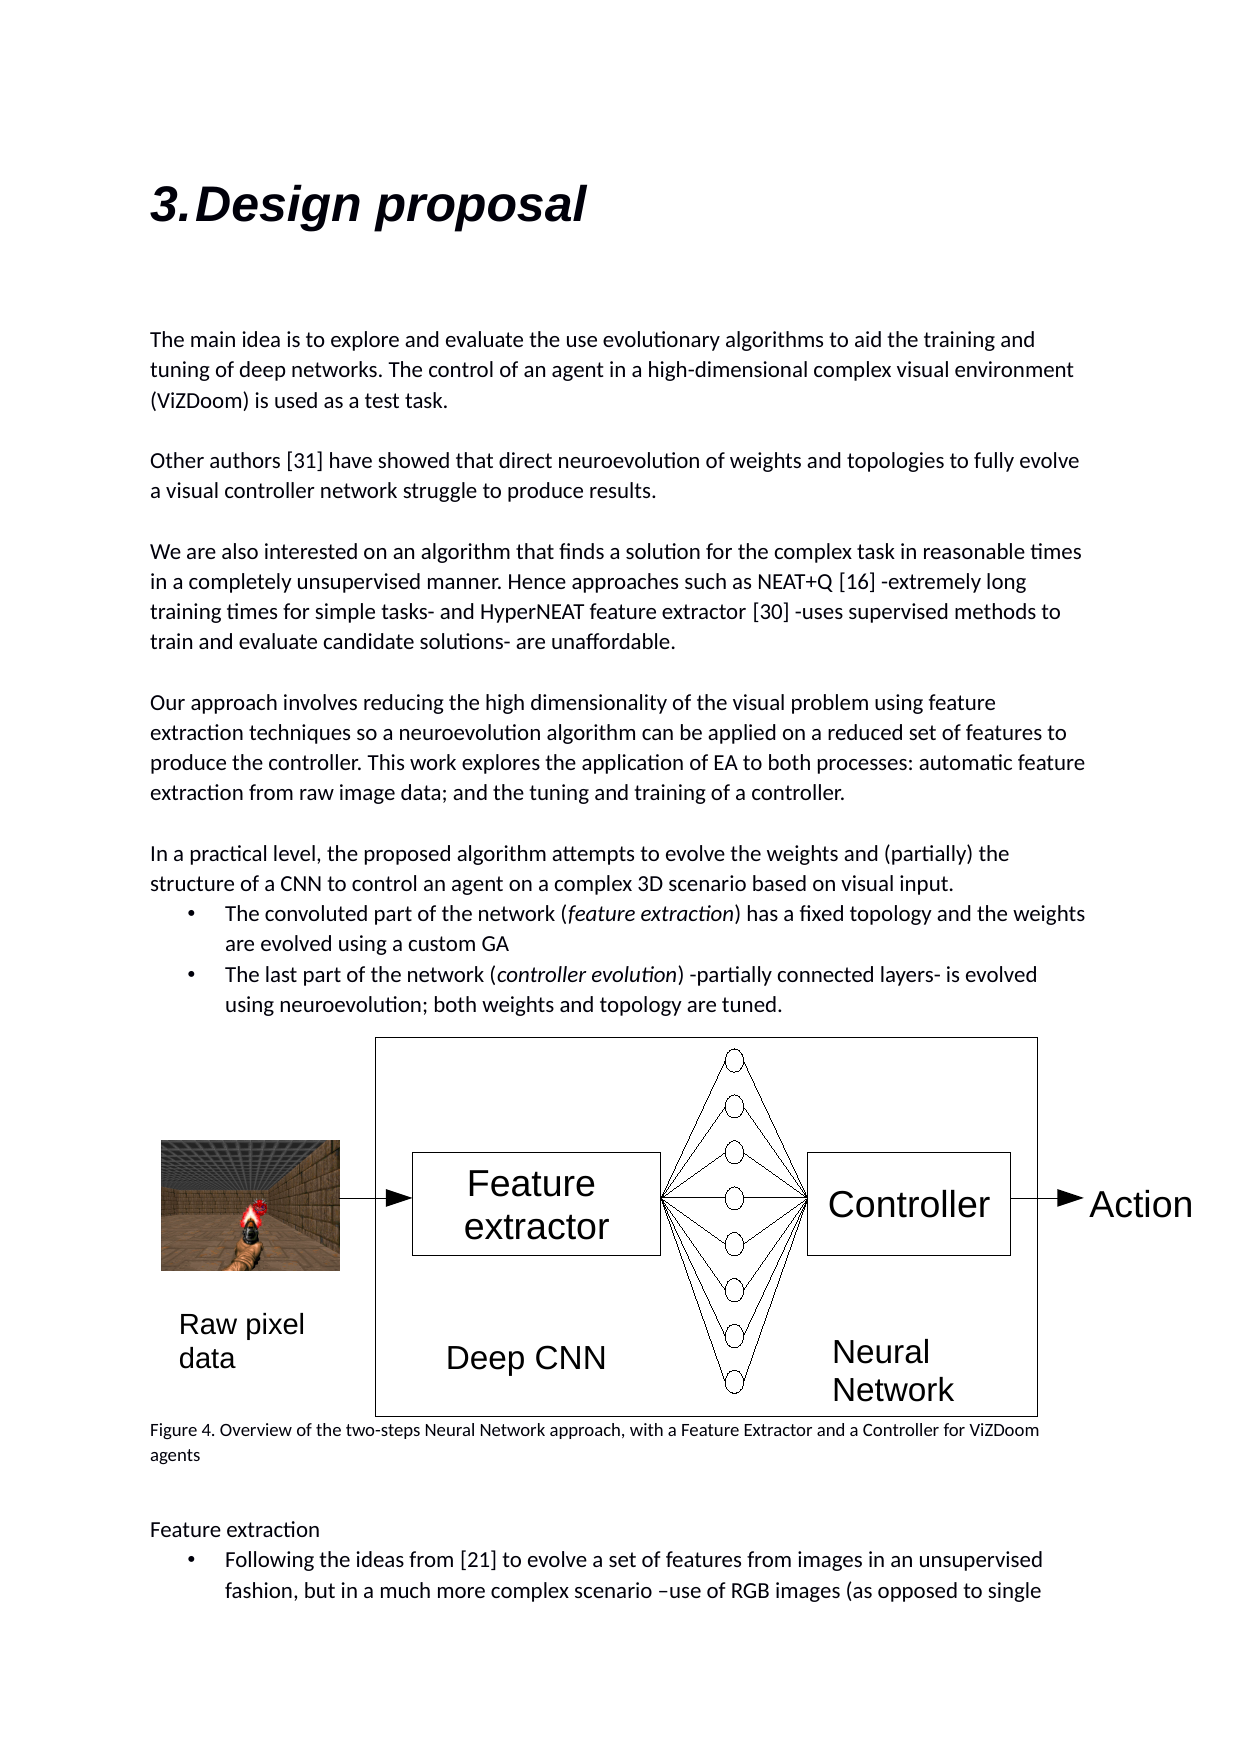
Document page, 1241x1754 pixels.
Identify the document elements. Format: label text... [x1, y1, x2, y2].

list Following the ideas from [21]⁠ to evolve a set of features from images in an unsupervised fashion, but in a much more complex scenario –use of RGB images (as opposed to single [187, 1546, 1090, 1604]
list The last part of the network (controller evolution) -partially connected layers- is evolved using neuroevolution; both weights and topology are tuned. [187, 960, 1090, 1018]
text The main idea is to explore and evaluate the use evolutionary algorithms to aid the training and tuning of deep networks. The control of an agent in a high-dimensional complex visual environment (ViZDoom) is used as a test task. [150, 325, 1090, 414]
text In a practical level, the proposed algorithm attempts to evolve the weights and (partially) the structure of a CNN to control an agent on a complex 3D scenario based on visual input. [150, 839, 1090, 897]
text Our approach involves reducing the high dimensionality of the visual problem using feature extraction techniques so a neuroevolution algorithm can be applied on a reduced set of features to produce the controller. This work explores the application of EA to both processes: automatic feature extraction from raw image data; and the tuning and training of a controller. [150, 688, 1090, 807]
text We are also interested on an algorithm that finds a solution for the complex task in reasonable times in a completely unsupervised manner. Hence approaches such as NEAT+Q [16]⁠ -extremely long training times for simple tasks- and HyperNEAT feature extractor [30]⁠ -uses supervised methods to train and evaluate candidate solutions- are unaffordable. [150, 537, 1090, 656]
text Feature extraction [150, 1515, 1090, 1543]
picture [161, 1140, 340, 1271]
text Figure 4. Overview of the two-steps Neural Network approach, with a Feature Extractor and a Controller for ViZDoom agents [150, 1038, 1090, 1466]
list The convoluted part of the network (feature extraction) has a fixed topology and the weights are evolved using a custom GA [187, 899, 1090, 958]
text Other authors [31]⁠ have showed that direct neuroevolution of weights and topologies to fully evolve a visual controller network struggle to produce results. [150, 446, 1090, 504]
subtitle Design proposal [150, 175, 1090, 232]
